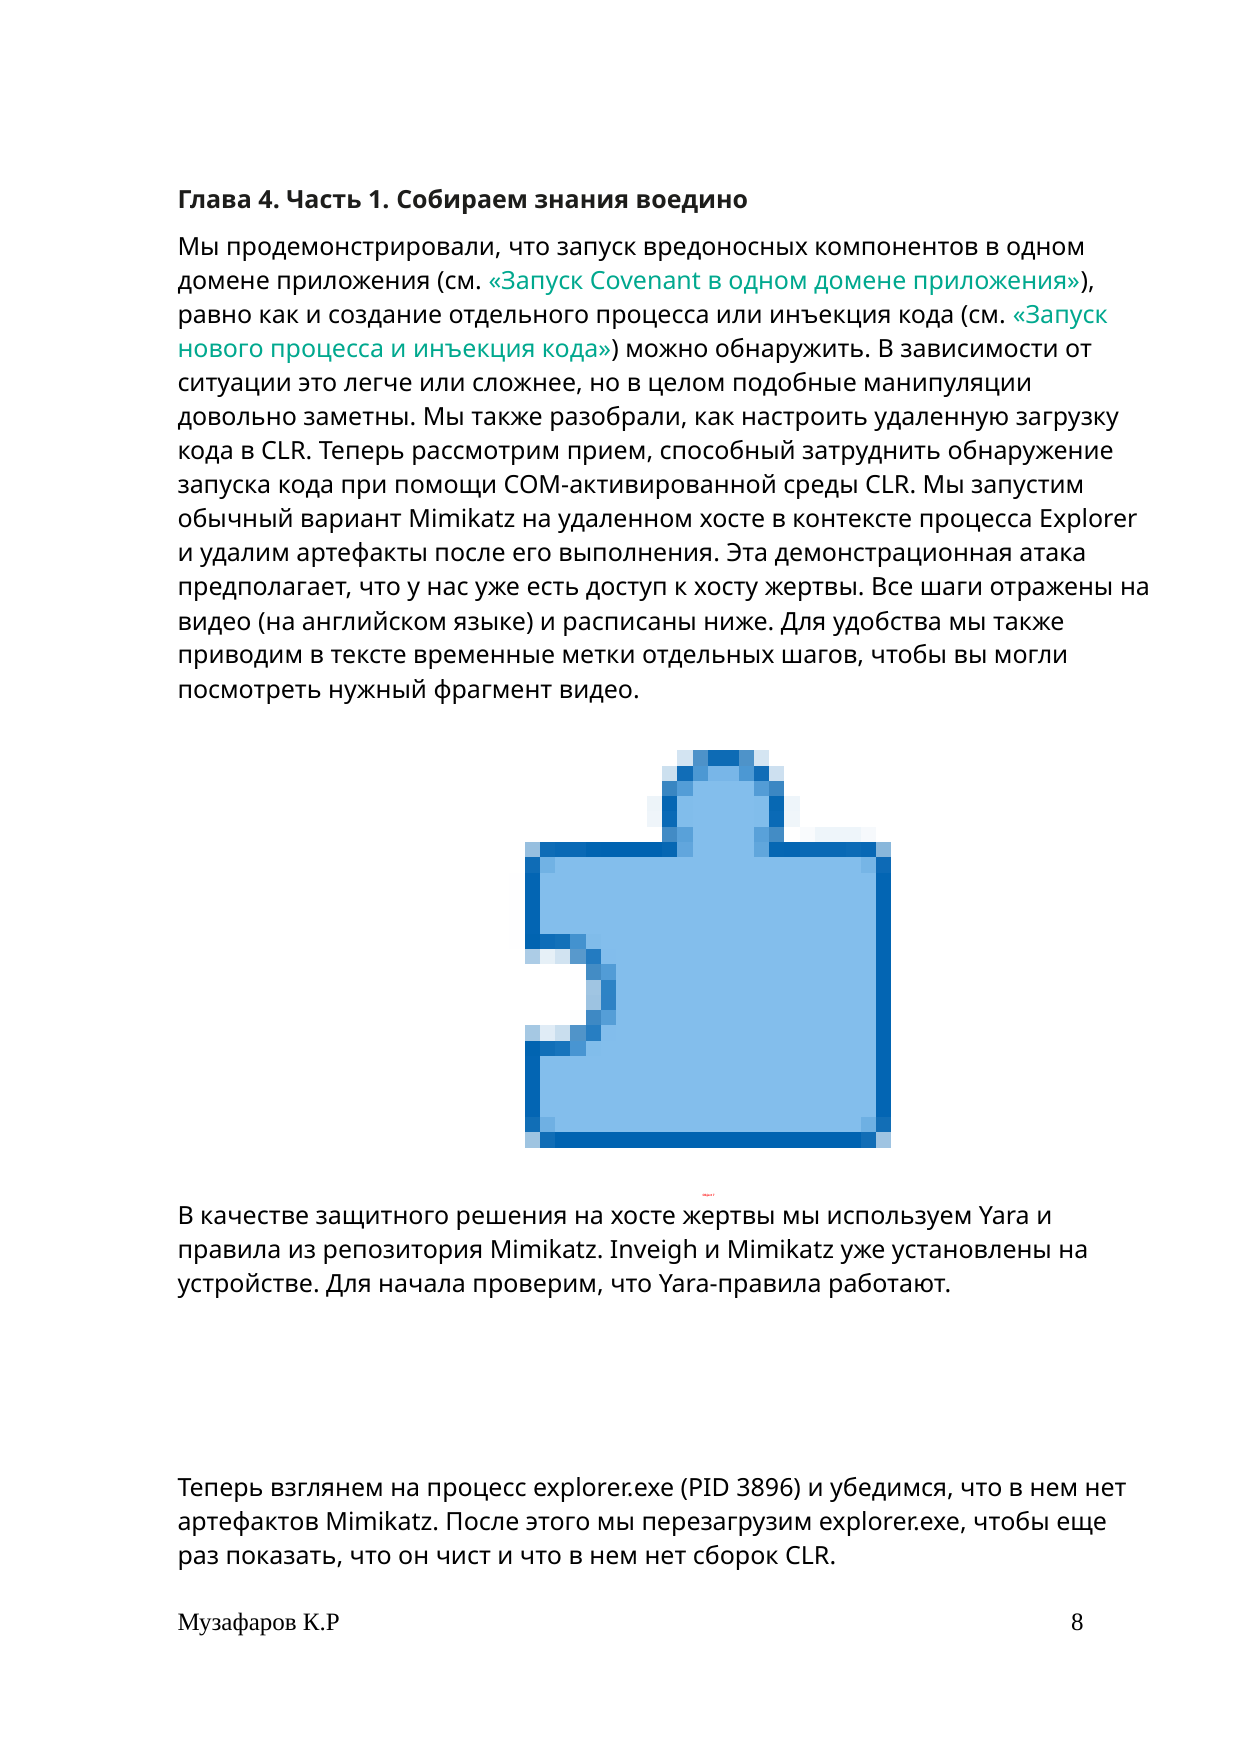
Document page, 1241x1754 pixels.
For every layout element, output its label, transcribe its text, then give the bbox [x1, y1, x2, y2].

text Мы продемонстрировали, что запуск вредоносных компонентов в одном домене приложения (см. «Запуск Covenant в одном домене приложения»), равно как и создание отдельного процесса или инъекция кода (см. «Запуск нового процесса и инъекция кода») можно обнаружить. В зависимости от ситуации это легче или сложнее, но в целом подобные манипуляции довольно заметны. Мы также разобрали, как настроить удаленную загрузку кода в CLR. Теперь рассмотрим прием, способный затруднить обнаружение запуска кода при помощи COM-активированной среды CLR. Мы запустим обычный вариант Mimikatz на удаленном хосте в контексте процесса Explorer и удалим артефакты после его выполнения. Эта демонстрационная атака предполагает, что у нас уже есть доступ к хосту жертвы. Все шаги отражены на видео (на английском языке) и расписаны ниже. Для удобства мы также приводим в тексте временные метки отдельных шагов, чтобы вы могли посмотреть нужный фрагмент видео. [177, 228, 1152, 705]
text Теперь взглянем на процесс explorer.exe (PID 3896) и убедимся, что в нем нет артефактов Mimikatz. После этого мы перезагрузим explorer.exe, чтобы еще раз показать, что он чист и что в нем нет сборок CLR. [177, 1469, 1152, 1572]
text В качестве защитного решения на хосте жертвы мы используем Yara и правила из репозитория Mimikatz. Inveigh и Mimikatz уже установлены на устройстве. Для начала проверим, что Yara-правила работают. [177, 1197, 1152, 1300]
subtitle Глава 4. Часть 1. Собираем знания воедино [177, 182, 1152, 216]
